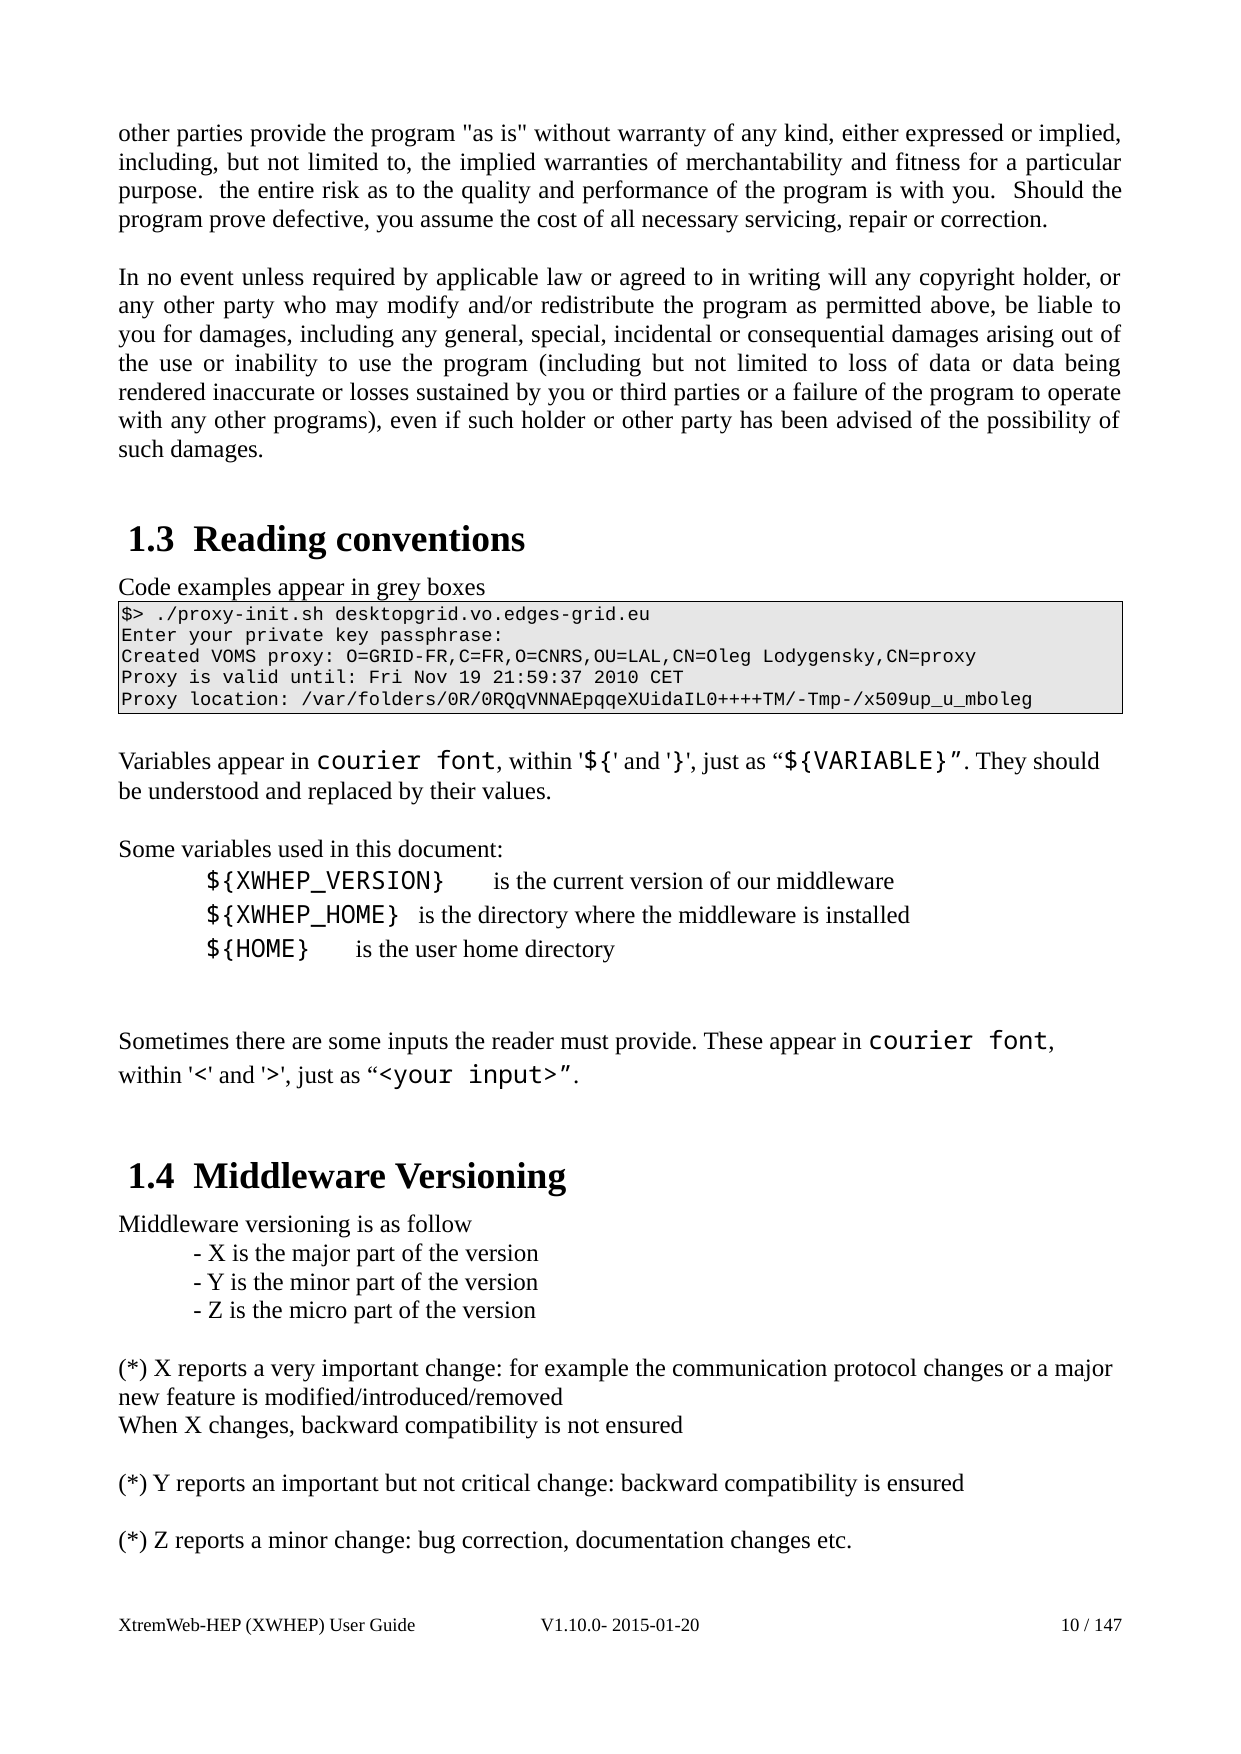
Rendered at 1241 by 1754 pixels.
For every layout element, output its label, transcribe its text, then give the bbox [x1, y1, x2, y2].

text (*) X reports a very important change: for example the communication protocol changes or a major new feature is modified/introduced/removed [118, 1353, 1122, 1411]
text Variables appear in courier font, within '${' and '}', just as “${VARIABLE}”. They should be understood and replaced by their values. [118, 742, 1122, 805]
text Some variables used in this document: [118, 834, 1122, 863]
subtitle Middleware Versioning [118, 1154, 1122, 1197]
text Code examples appear in grey boxes [118, 572, 1122, 601]
text When X changes, backward compatibility is not ensured [118, 1411, 1122, 1439]
text Proxy is valid until: Fri Nov 19 21:59:37 2010 CET [119, 665, 1122, 686]
text - X is the major part of the version [118, 1238, 1122, 1267]
text ${XWHEP_HOME} is the directory where the middleware is installed [206, 897, 1122, 931]
text Enter your private key passphrase: [119, 622, 1122, 644]
text - Y is the minor part of the version [118, 1267, 1122, 1296]
text IN NO EVENT UNLESS REQUIRED BY APPLICABLE LAW OR AGREED TO IN WRITING WILL ANY COPYRIGHT HOLDER, OR ANY OTHER PARTY WHO MAY MODIFY AND/OR REDISTRIBUTE THE PROGRAM AS PERMITTED ABOVE, BE LIABLE TO YOU FOR DAMAGES, INCLUDING ANY GENERAL, SPECIAL, INCIDENTAL OR CONSEQUENTIAL DAMAGES ARISING OUT OF THE USE OR INABILITY TO USE THE PROGRAM (INCLUDING BUT NOT LIMITED TO LOSS OF DATA OR DATA BEING RENDERED INACCURATE OR LOSSES SUSTAINED BY YOU OR THIRD PARTIES OR A FAILURE OF THE PROGRAM TO OPERATE WITH ANY OTHER PROGRAMS), EVEN IF SUCH HOLDER OR OTHER PARTY HAS BEEN ADVISED OF THE POSSIBILITY OF SUCH DAMAGES. [118, 262, 1122, 463]
text Sometimes there are some inputs the reader must provide. These appear in courier font, within '<' and '>', just as “<your input>”. [118, 1022, 1122, 1090]
text Created VOMS proxy: O=GRID-FR,C=FR,O=CNRS,OU=LAL,CN=Oleg Lodygensky,CN=proxy [119, 644, 1122, 665]
text Middleware versioning is as follow [118, 1209, 1122, 1238]
text ${XWHEP_VERSION} is the current version of our middleware [206, 863, 1122, 897]
text Proxy location: /var/folders/0R/0RQqVNNAEpqqeXUidaIL0++++TM/-Tmp-/x509up_u_mboleg [119, 686, 1122, 713]
text (*) Z reports a minor change: bug correction, documentation changes etc. [118, 1526, 1122, 1554]
text $> ./proxy-init.sh desktopgrid.vo.edges-grid.eu [119, 602, 1122, 622]
text (*) Y reports an important but not critical change: backward compatibility is ensured [118, 1468, 1122, 1497]
text ${HOME} is the user home directory [206, 931, 1122, 965]
text - Z is the micro part of the version [118, 1296, 1122, 1324]
text OTHER PARTIES PROVIDE THE PROGRAM "AS IS" WITHOUT WARRANTY OF ANY KIND, EITHER EXPRESSED OR IMPLIED, INCLUDING, BUT NOT LIMITED TO, THE IMPLIED WARRANTIES OF MERCHANTABILITY AND FITNESS FOR A PARTICULAR PURPOSE. THE ENTIRE RISK AS TO THE QUALITY AND PERFORMANCE OF THE PROGRAM IS WITH YOU. SHOULD THE PROGRAM PROVE DEFECTIVE, YOU ASSUME THE COST OF ALL NECESSARY SERVICING, REPAIR OR CORRECTION. [118, 118, 1122, 233]
subtitle Reading conventions [118, 517, 1122, 560]
